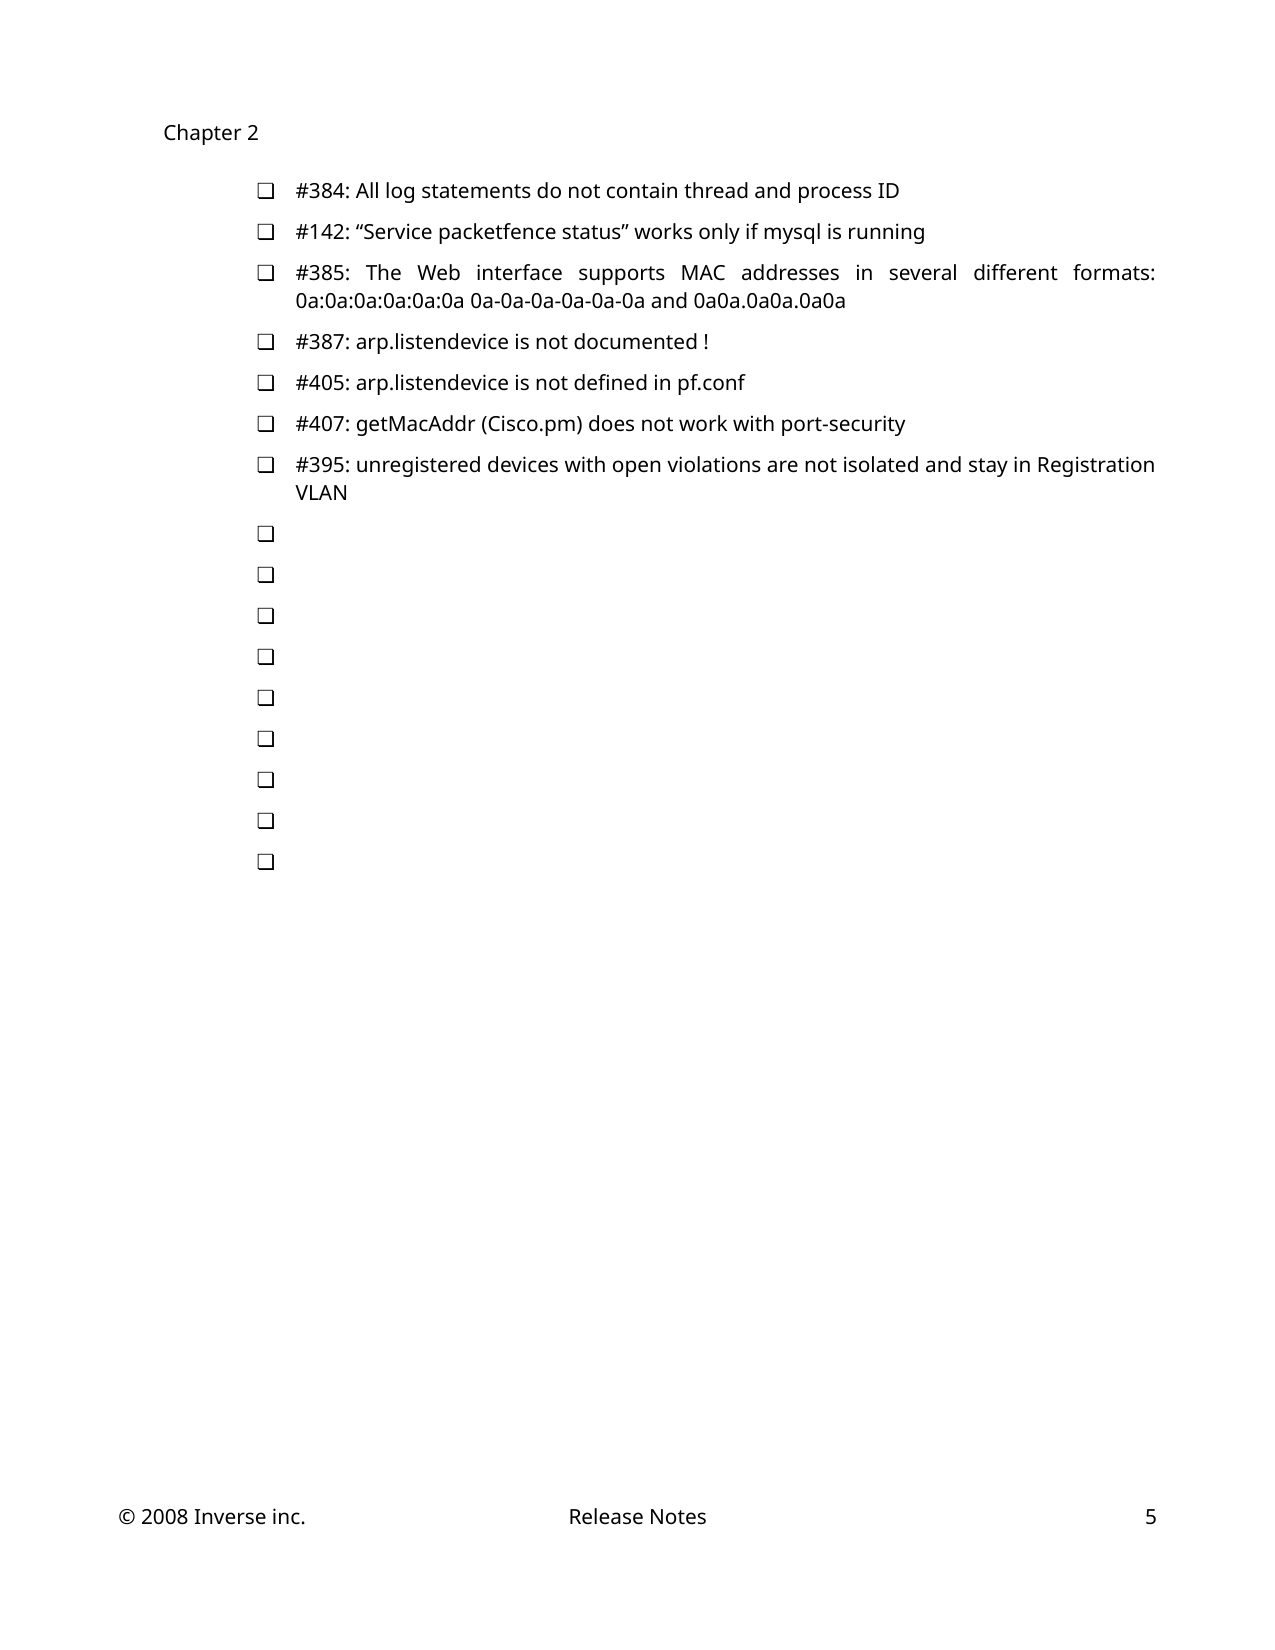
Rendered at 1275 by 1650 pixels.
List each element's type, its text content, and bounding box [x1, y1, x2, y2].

list ❏ #387: arp.listendevice is not documented ! [256, 327, 1157, 356]
list ❏ [256, 724, 1157, 753]
list ❏ [256, 765, 1157, 793]
list ❏ [256, 642, 1157, 671]
list ❏ #142: “Service packetfence status” works only if mysql is running [256, 217, 1157, 245]
list ❏ #385: The Web interface supports MAC addresses in several different formats: 0a:0a:0a:0a:0a:0a 0a-0a-0a-0a-0a-0a and 0a0a.0a0a.0a0a [256, 258, 1157, 315]
list ❏ [256, 601, 1157, 630]
list ❏ [256, 806, 1157, 834]
list ❏ [256, 847, 1157, 875]
list ❏ #407: getMacAddr (Cisco.pm) does not work with port-security [256, 409, 1157, 438]
list ❏ #395: unregistered devices with open violations are not isolated and stay in Registration VLAN [256, 450, 1157, 507]
list ❏ #405: arp.listendevice is not defined in pf.conf [256, 368, 1157, 397]
list ❏ [256, 519, 1157, 548]
list ❏ #384: All log statements do not contain thread and process ID [256, 176, 1157, 204]
list ❏ [256, 560, 1157, 589]
list ❏ [256, 683, 1157, 712]
